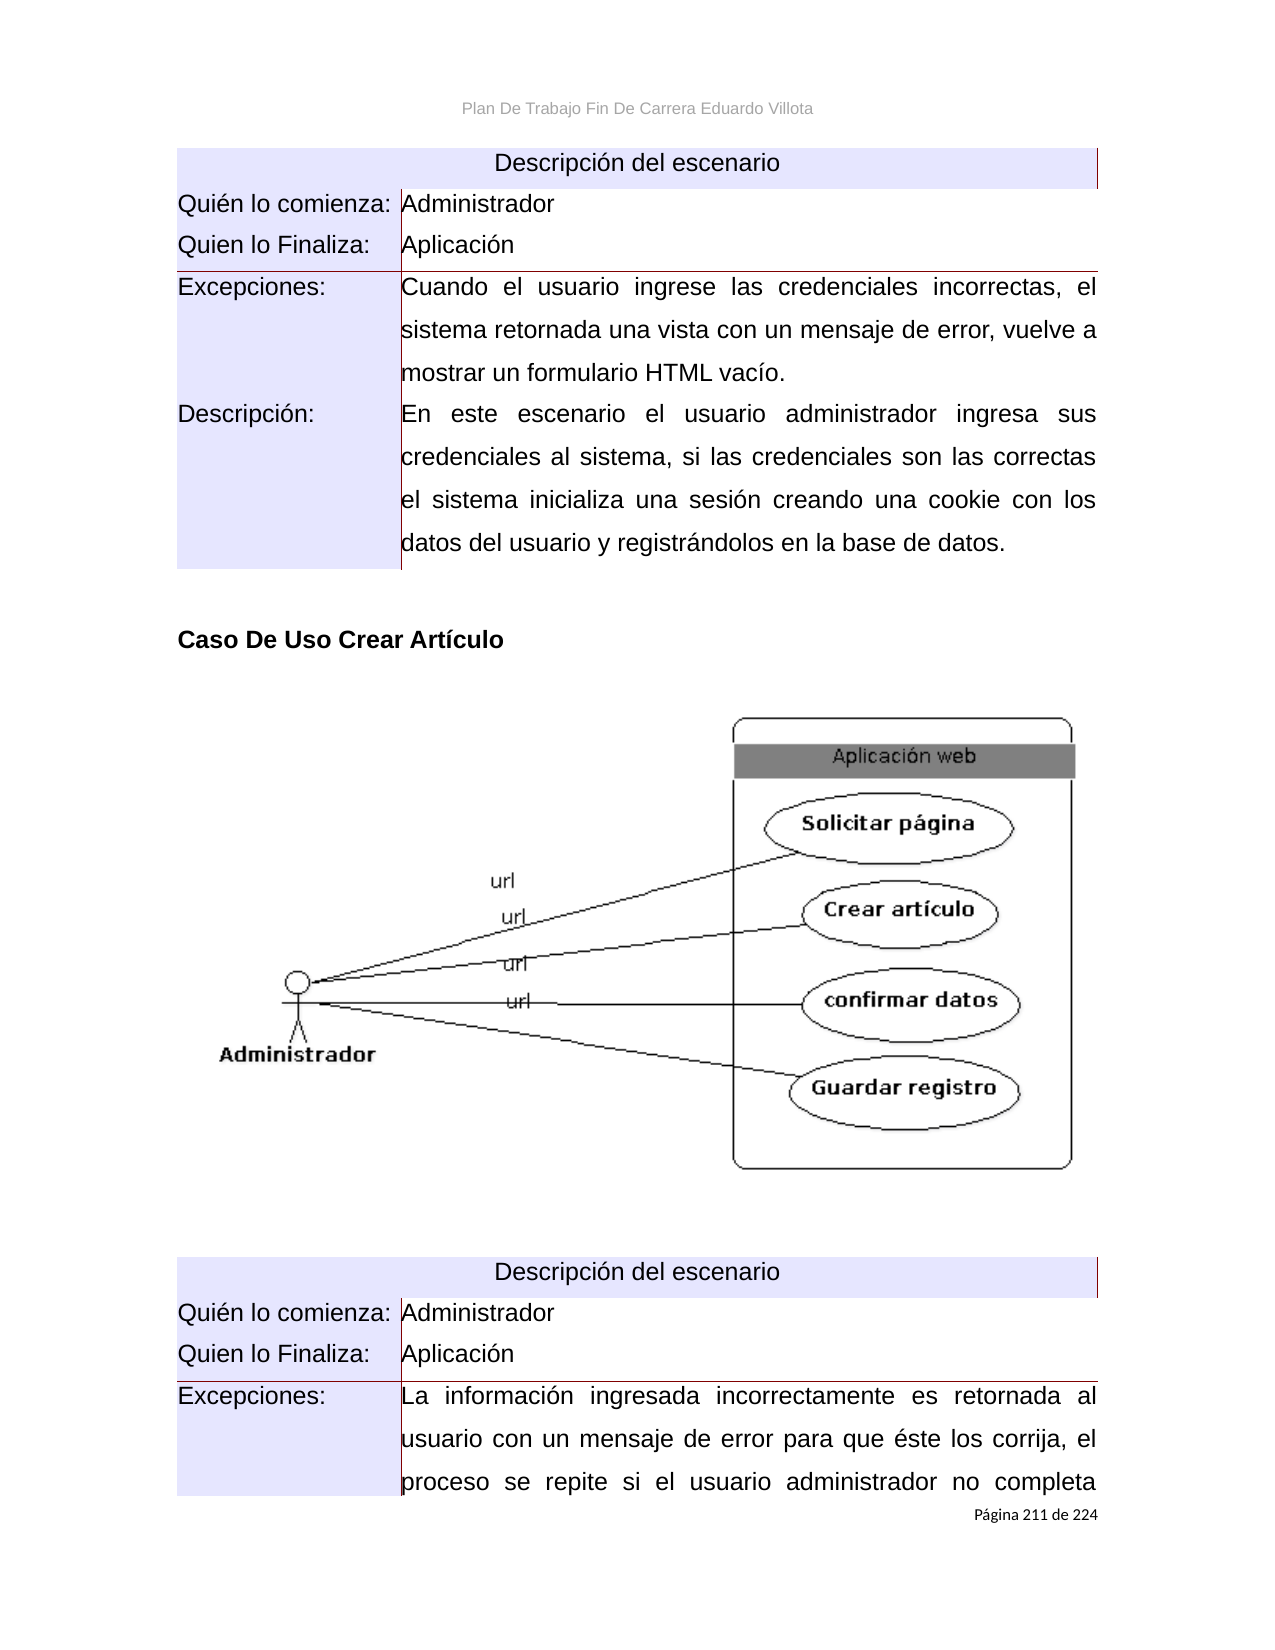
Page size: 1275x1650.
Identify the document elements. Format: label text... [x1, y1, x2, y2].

table_cell Excepciones: [177, 1382, 401, 1496]
table_header Descripción del escenario [177, 148, 1097, 189]
table_cell Cuando el usuario ingrese las credenciales incorrectas, el sistema retornada una vista con un mensaje de error, vuelve a mostrar un formulario HTML vacío. [402, 272, 1097, 399]
table_cell La información ingresada incorrectamente es retornada al usuario con un mensaje de error para que éste los corrija, el proceso se repite si el usuario administrador no completa [402, 1382, 1097, 1496]
table_header Descripción del escenario [177, 1257, 1097, 1298]
text Caso De Uso Crear Artículo [177, 625, 1098, 654]
table_cell Aplicación [402, 230, 1097, 271]
table_cell Quién lo comienza: [177, 1298, 401, 1339]
table_cell Quien lo Finaliza: [177, 230, 401, 271]
picture [182, 699, 1096, 1187]
table_cell En este escenario el usuario administrador ingresa sus credenciales al sistema, si las credenciales son las correctas el sistema inicializa una sesión creando una cookie con los datos del usuario y registrándolos en la base de datos. [402, 399, 1097, 569]
table_cell Administrador [402, 189, 1097, 230]
table_cell Quién lo comienza: [177, 189, 401, 230]
table_cell Quien lo Finaliza: [177, 1339, 401, 1381]
table_cell Descripción: [177, 399, 401, 569]
table_cell Aplicación [402, 1339, 1097, 1381]
table_cell Administrador [402, 1298, 1097, 1339]
table_cell Excepciones: [177, 272, 401, 399]
